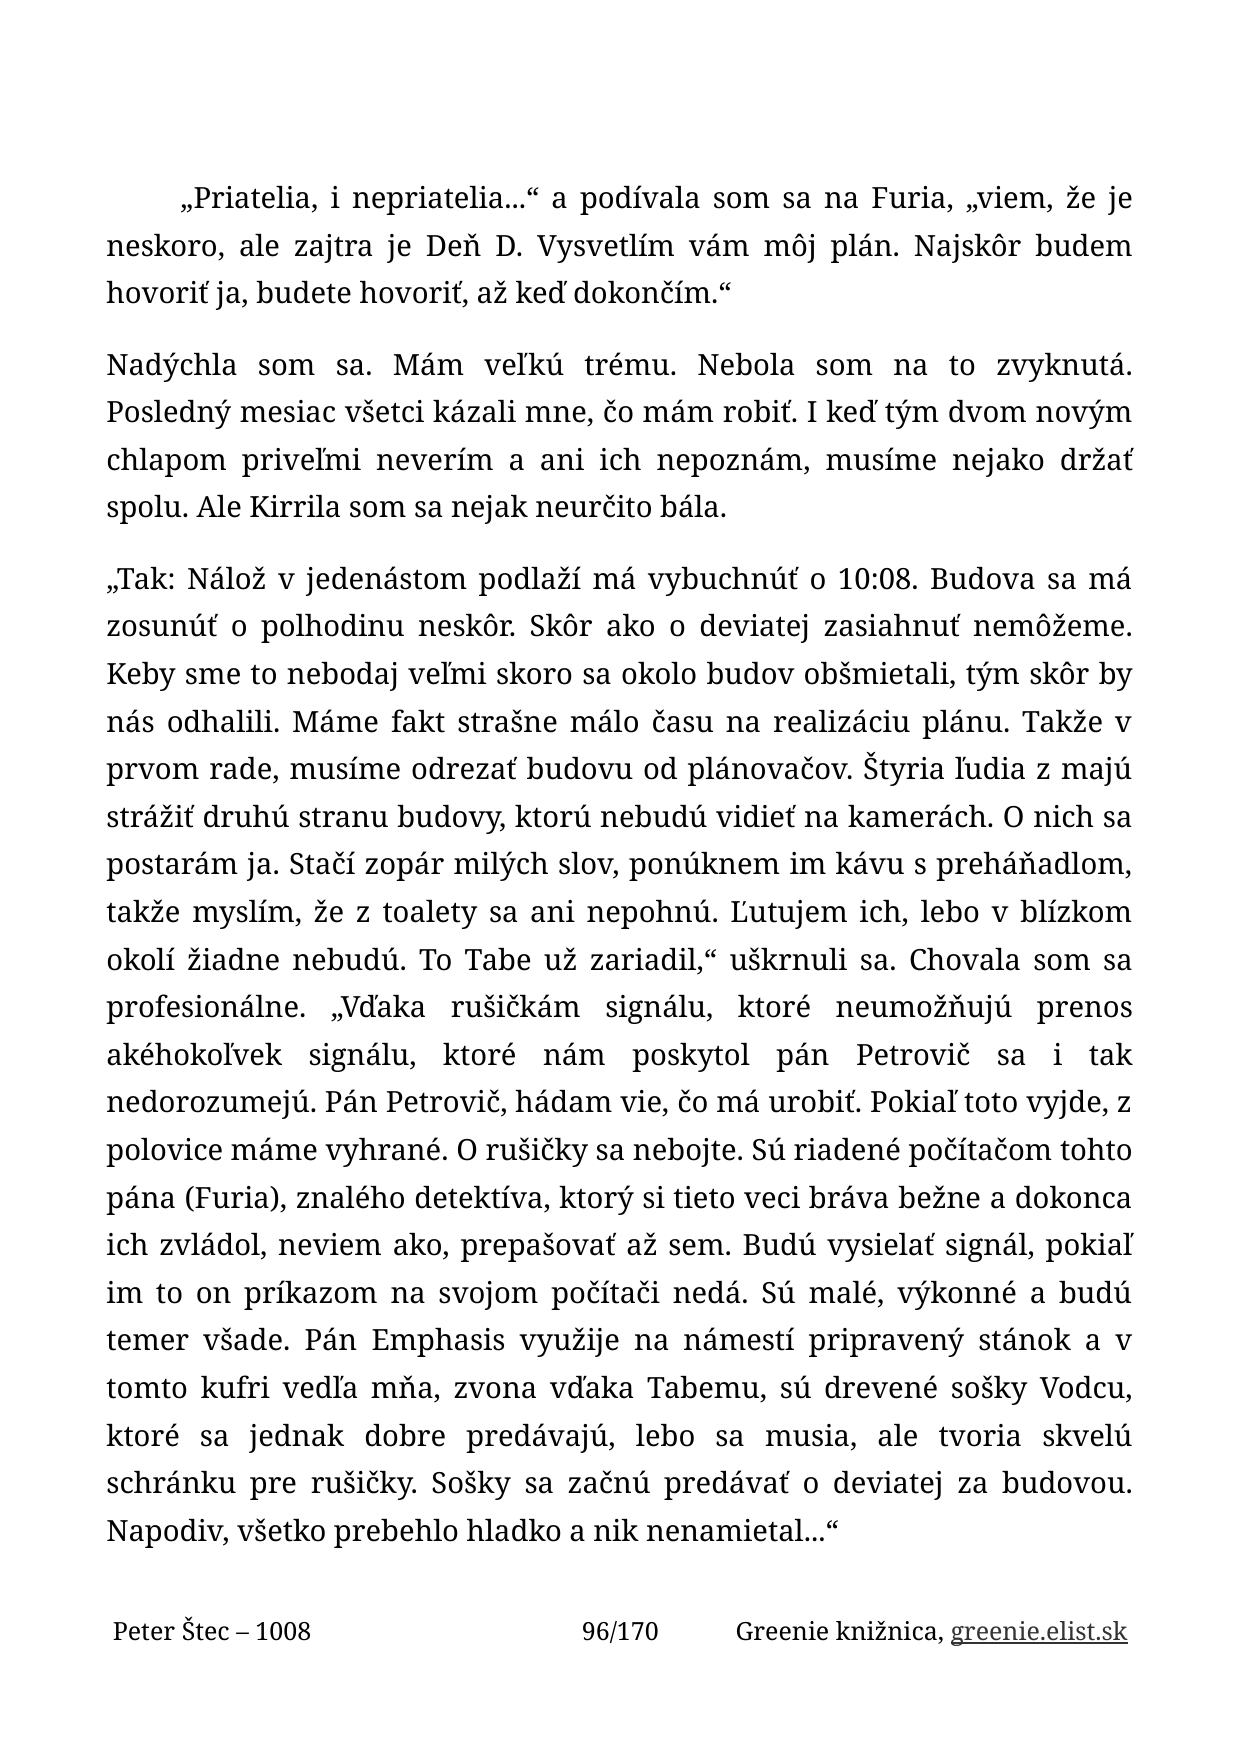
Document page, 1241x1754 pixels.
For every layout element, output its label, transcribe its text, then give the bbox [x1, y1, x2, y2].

text „Tak: Nálož v jedenástom podlaží má vybuchnúť o 10:08. Budova sa má zosunúť o polhodinu neskôr. Skôr ako o deviatej zasiahnuť nemôžeme. Keby sme to nebodaj veľmi skoro sa okolo budov obšmietali, tým skôr by nás odhalili. Máme fakt strašne málo času na realizáciu plánu. Takže v prvom rade, musíme odrezať budovu od plánovačov. Štyria ľudia z majú strážiť druhú stranu budovy, ktorú nebudú vidieť na kamerách. O nich sa postarám ja. Stačí zopár milých slov, ponúknem im kávu s preháňadlom, takže myslím, že z toalety sa ani nepohnú. Ľutujem ich, lebo v blízkom okolí žiadne nebudú. To Tabe už zariadil,“ uškrnuli sa. Chovala som sa profesionálne. „Vďaka rušičkám signálu, ktoré neumožňujú prenos akéhokoľvek signálu, ktoré nám poskytol pán Petrovič sa i tak nedorozumejú. Pán Petrovič, hádam vie, čo má urobiť. Pokiaľ toto vyjde, z polovice máme vyhrané. O rušičky sa nebojte. Sú riadené počítačom tohto pána (Furia), znalého detektíva, ktorý si tieto veci bráva bežne a dokonca ich zvládol, neviem ako, prepašovať až sem. Budú vysielať signál, pokiaľ im to on príkazom na svojom počítači nedá. Sú malé, výkonné a budú temer všade. Pán Emphasis využije na námestí pripravený stánok a v tomto kufri vedľa mňa, zvona vďaka Tabemu, sú drevené sošky Vodcu, ktoré sa jednak dobre predávajú, lebo sa musia, ale tvoria skvelú schránku pre rušičky. Sošky sa začnú predávať o deviatej za budovou. Napodiv, všetko prebehlo hladko a nik nenamietal...“ [106, 558, 1134, 1550]
text „Priatelia, i nepriatelia...“ a podívala som sa na Furia, „viem, že je neskoro, ale zajtra je Deň D. Vysvetlím vám môj plán. Najskôr budem hovoriť ja, budete hovoriť, až keď dokončím.“ [106, 177, 1134, 312]
text Nadýchla som sa. Mám veľkú trému. Nebola som na to zvyknutá. Posledný mesiac všetci kázali mne, čo mám robiť. I keď tým dvom novým chlapom priveľmi neverím a ani ich nepoznám, musíme nejako držať spolu. Ale Kirrila som sa nejak neurčito bála. [106, 344, 1134, 526]
